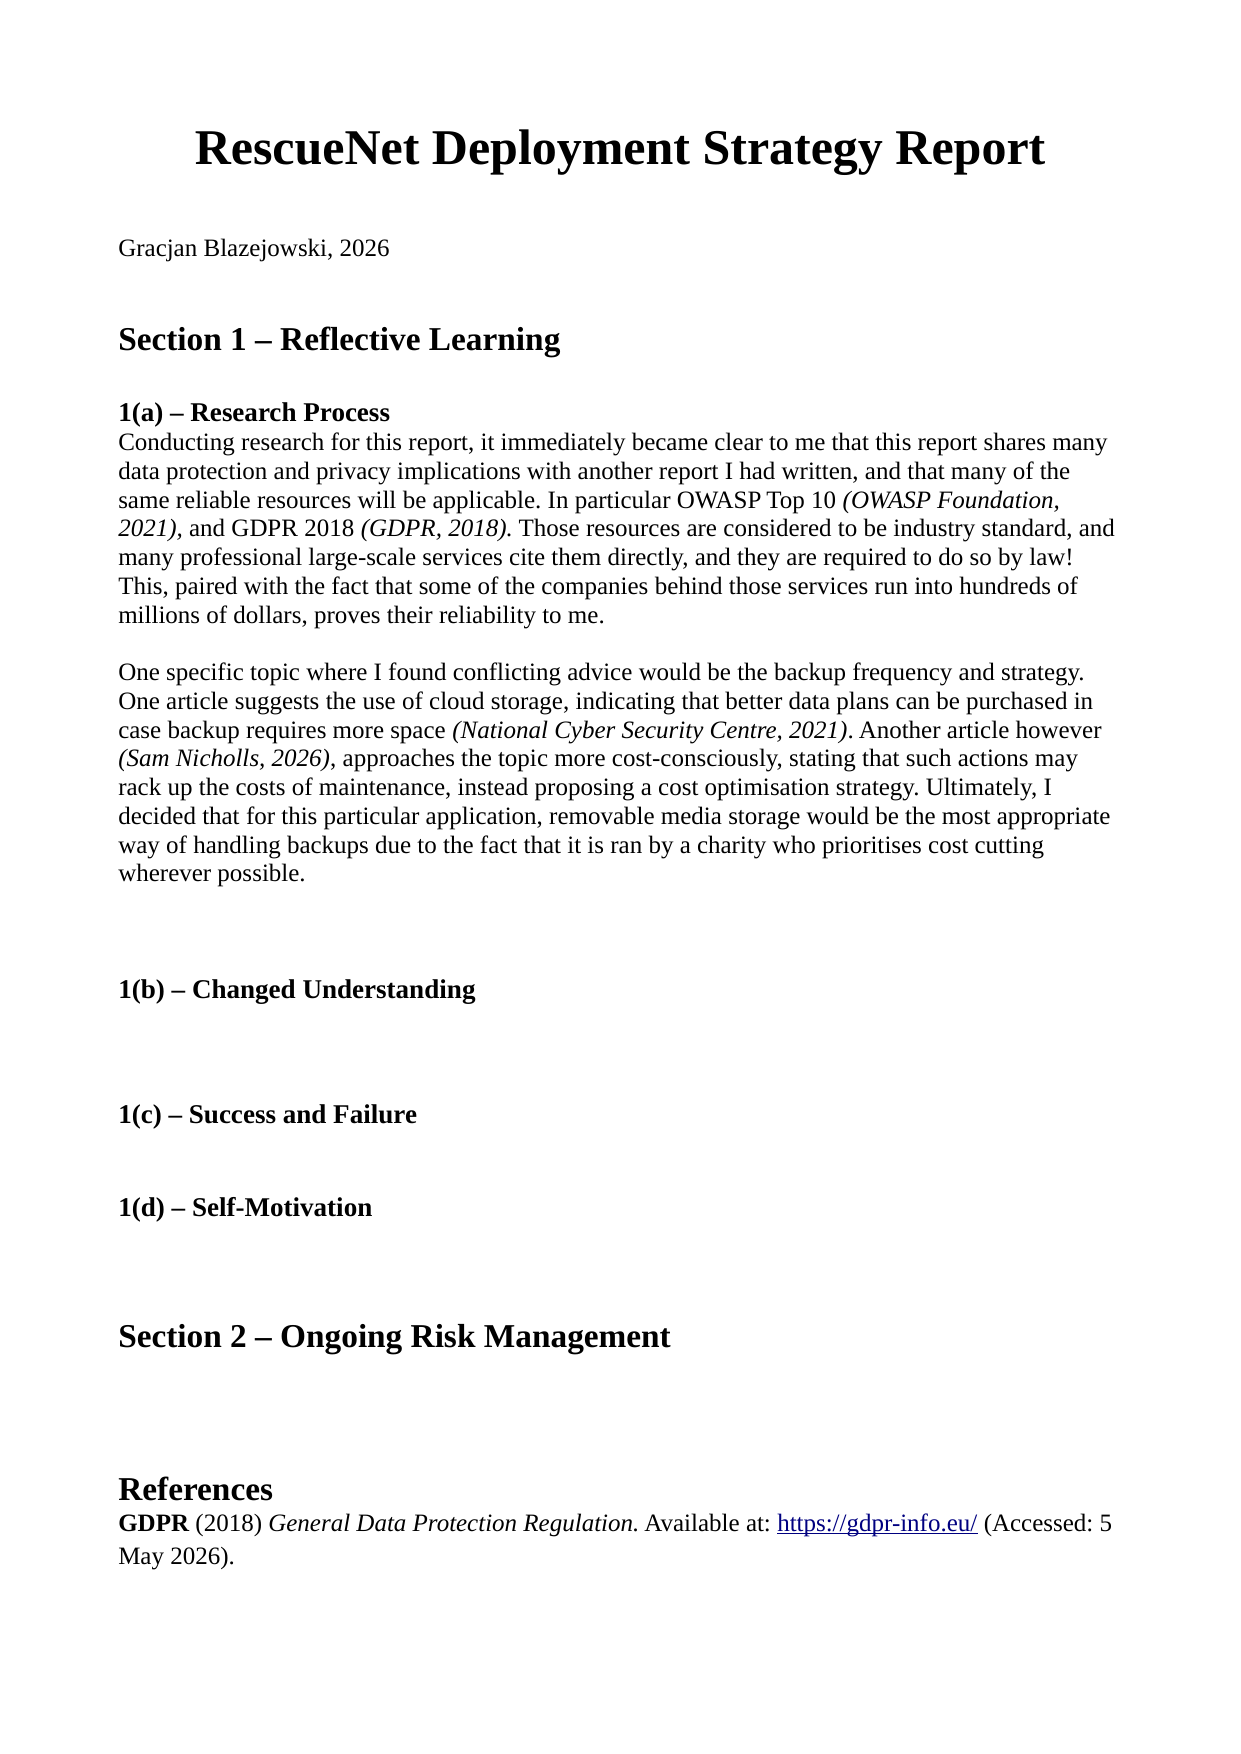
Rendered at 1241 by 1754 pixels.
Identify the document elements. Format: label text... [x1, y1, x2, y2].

text 1(b) – Changed Understanding [118, 973, 1122, 1004]
text Section 1 – Reflective Learning [118, 319, 1122, 358]
text GDPR (2018) General Data Protection Regulation. Available at: https://gdpr-info.eu/ (Accessed: 5 May 2026). [118, 1508, 1122, 1569]
text Gracjan Blazejowski, 2026 [118, 233, 1122, 262]
text 1(c) – Success and Failure [118, 1098, 1122, 1129]
text 1(d) – Self-Motivation [118, 1191, 1122, 1223]
text Conducting research for this report, it immediately became clear to me that this report shares many data protection and privacy implications with another report I had written, and that many of the same reliable resources will be applicable. In particular OWASP Top 10 (OWASP Foundation, 2021), and GDPR 2018 (GDPR, 2018). Those resources are considered to be industry standard, and many professional large-scale services cite them directly, and they are required to do so by law! [118, 427, 1122, 571]
text Section 2 – Ongoing Risk Management [118, 1316, 1122, 1354]
text 1(a) – Research Process [118, 396, 1122, 427]
text This, paired with the fact that some of the companies behind those services run into hundreds of millions of dollars, proves their reliability to me. [118, 571, 1122, 628]
text RescueNet Deployment Strategy Report [118, 118, 1122, 176]
text References [118, 1469, 1122, 1508]
text One specific topic where I found conflicting advice would be the backup frequency and strategy. One article suggests the use of cloud storage, indicating that better data plans can be purchased in case backup requires more space (National Cyber Security Centre, 2021). Another article however (Sam Nicholls, 2026), approaches the topic more cost-consciously, stating that such actions may rack up the costs of maintenance, instead proposing a cost optimisation strategy. Ultimately, I decided that for this particular application, removable media storage would be the most appropriate way of handling backups due to the fact that it is ran by a charity who prioritises cost cutting wherever possible. [118, 657, 1122, 887]
